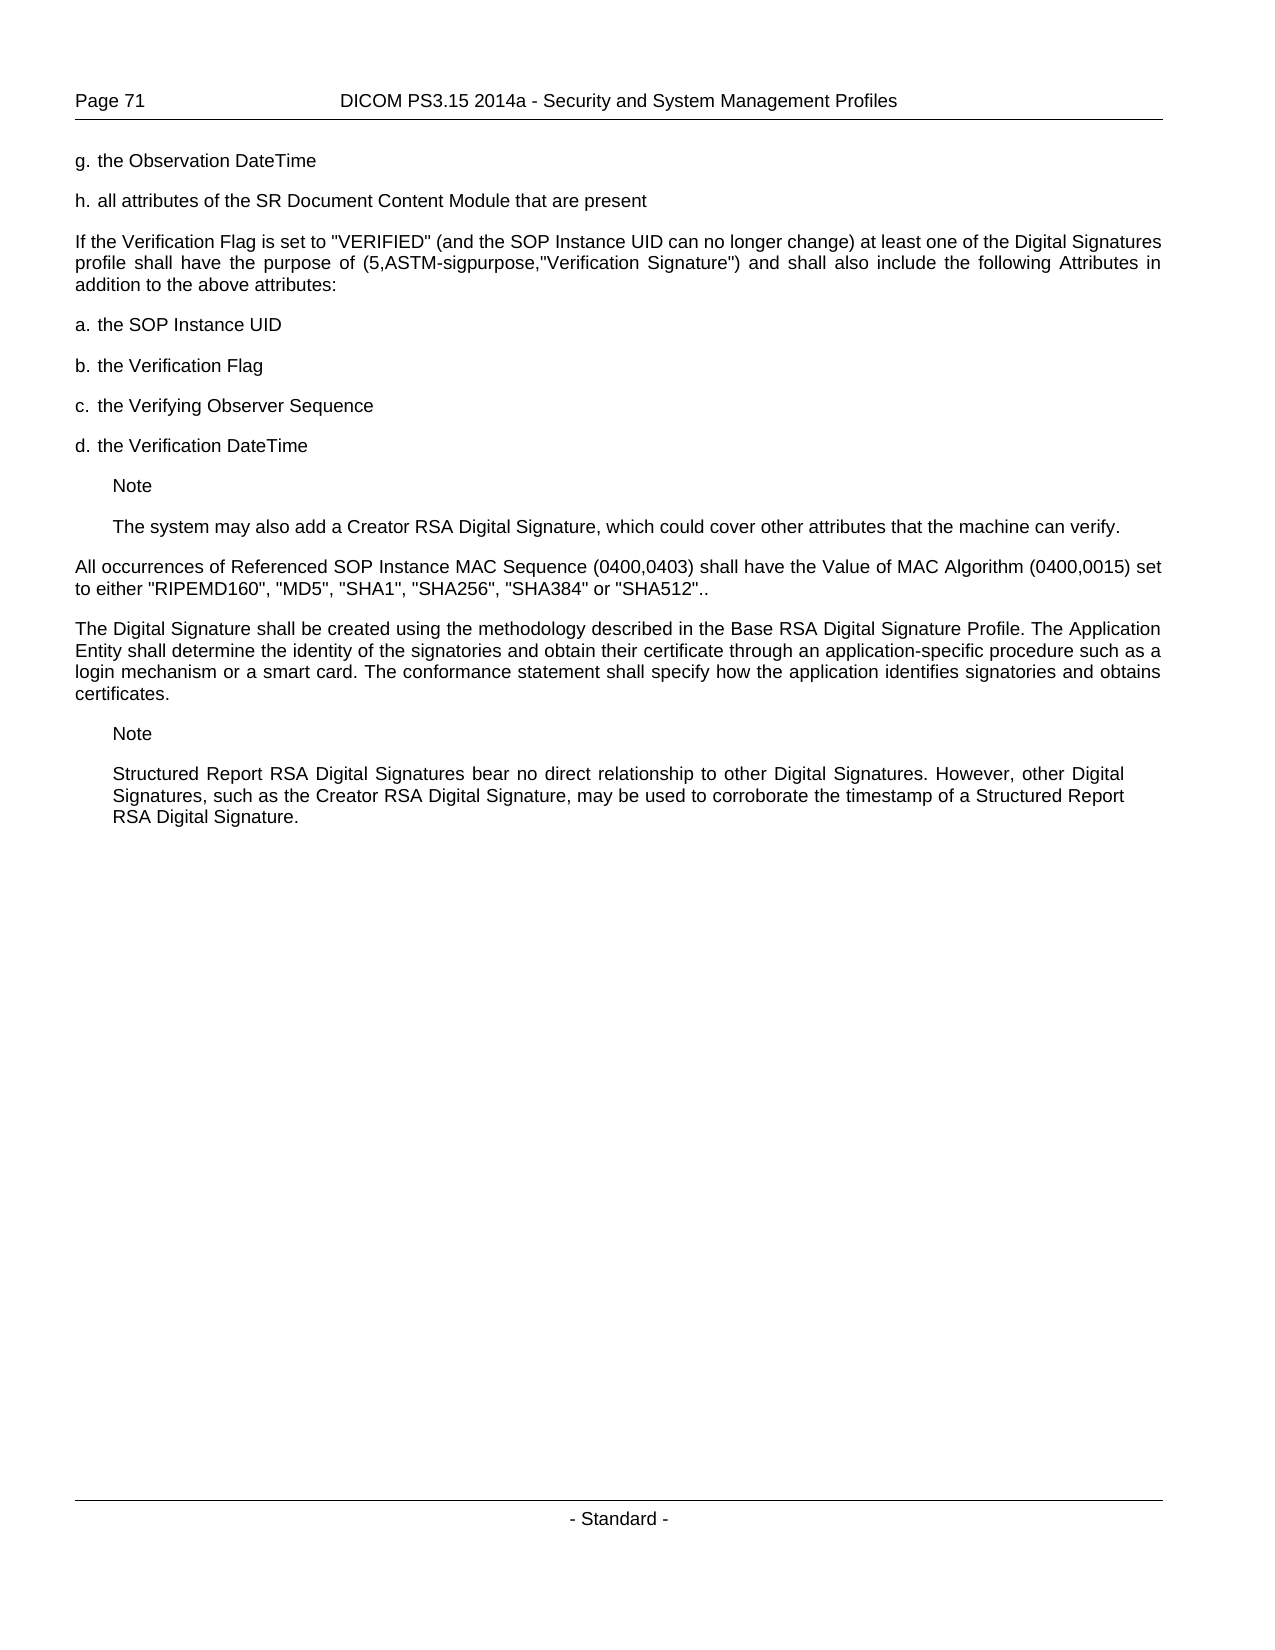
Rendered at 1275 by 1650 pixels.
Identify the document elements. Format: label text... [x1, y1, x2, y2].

list the SOP Instance UID [75, 314, 1162, 336]
text Note [112, 475, 1125, 497]
list the Observation DateTime [75, 150, 1162, 172]
text All occurrences of Referenced SOP Instance MAC Sequence (0400,0403) shall have the Value of MAC Algorithm (0400,0015) set to either "RIPEMD160", "MD5", "SHA1", "SHA256", "SHA384" or "SHA512".. [75, 556, 1162, 599]
text The Digital Signature shall be created using the methodology described in the Base RSA Digital Signature Profile. The Application Entity shall determine the identity of the signatories and obtain their certificate through an application-specific procedure such as a login mechanism or a smart card. The conformance statement shall specify how the application identifies signatories and obtains certificates. [75, 618, 1162, 704]
text If the Verification Flag is set to "VERIFIED" (and the SOP Instance UID can no longer change) at least one of the Digital Signatures profile shall have the purpose of (5,ASTM-sigpurpose,"Verification Signature") and shall also include the following Attributes in addition to the above attributes: [75, 231, 1162, 295]
list the Verification Flag [75, 354, 1162, 376]
list all attributes of the SR Document Content Module that are present [75, 190, 1162, 212]
list the Verifying Observer Sequence [75, 395, 1162, 416]
list the Verification DateTime [75, 435, 1162, 457]
text The system may also add a Creator RSA Digital Signature, which could cover other attributes that the machine can verify. [112, 516, 1125, 537]
text Note [112, 723, 1125, 744]
text Structured Report RSA Digital Signatures bear no direct relationship to other Digital Signatures. However, other Digital Signatures, such as the Creator RSA Digital Signature, may be used to corroborate the timestamp of a Structured Report RSA Digital Signature. [112, 763, 1125, 828]
